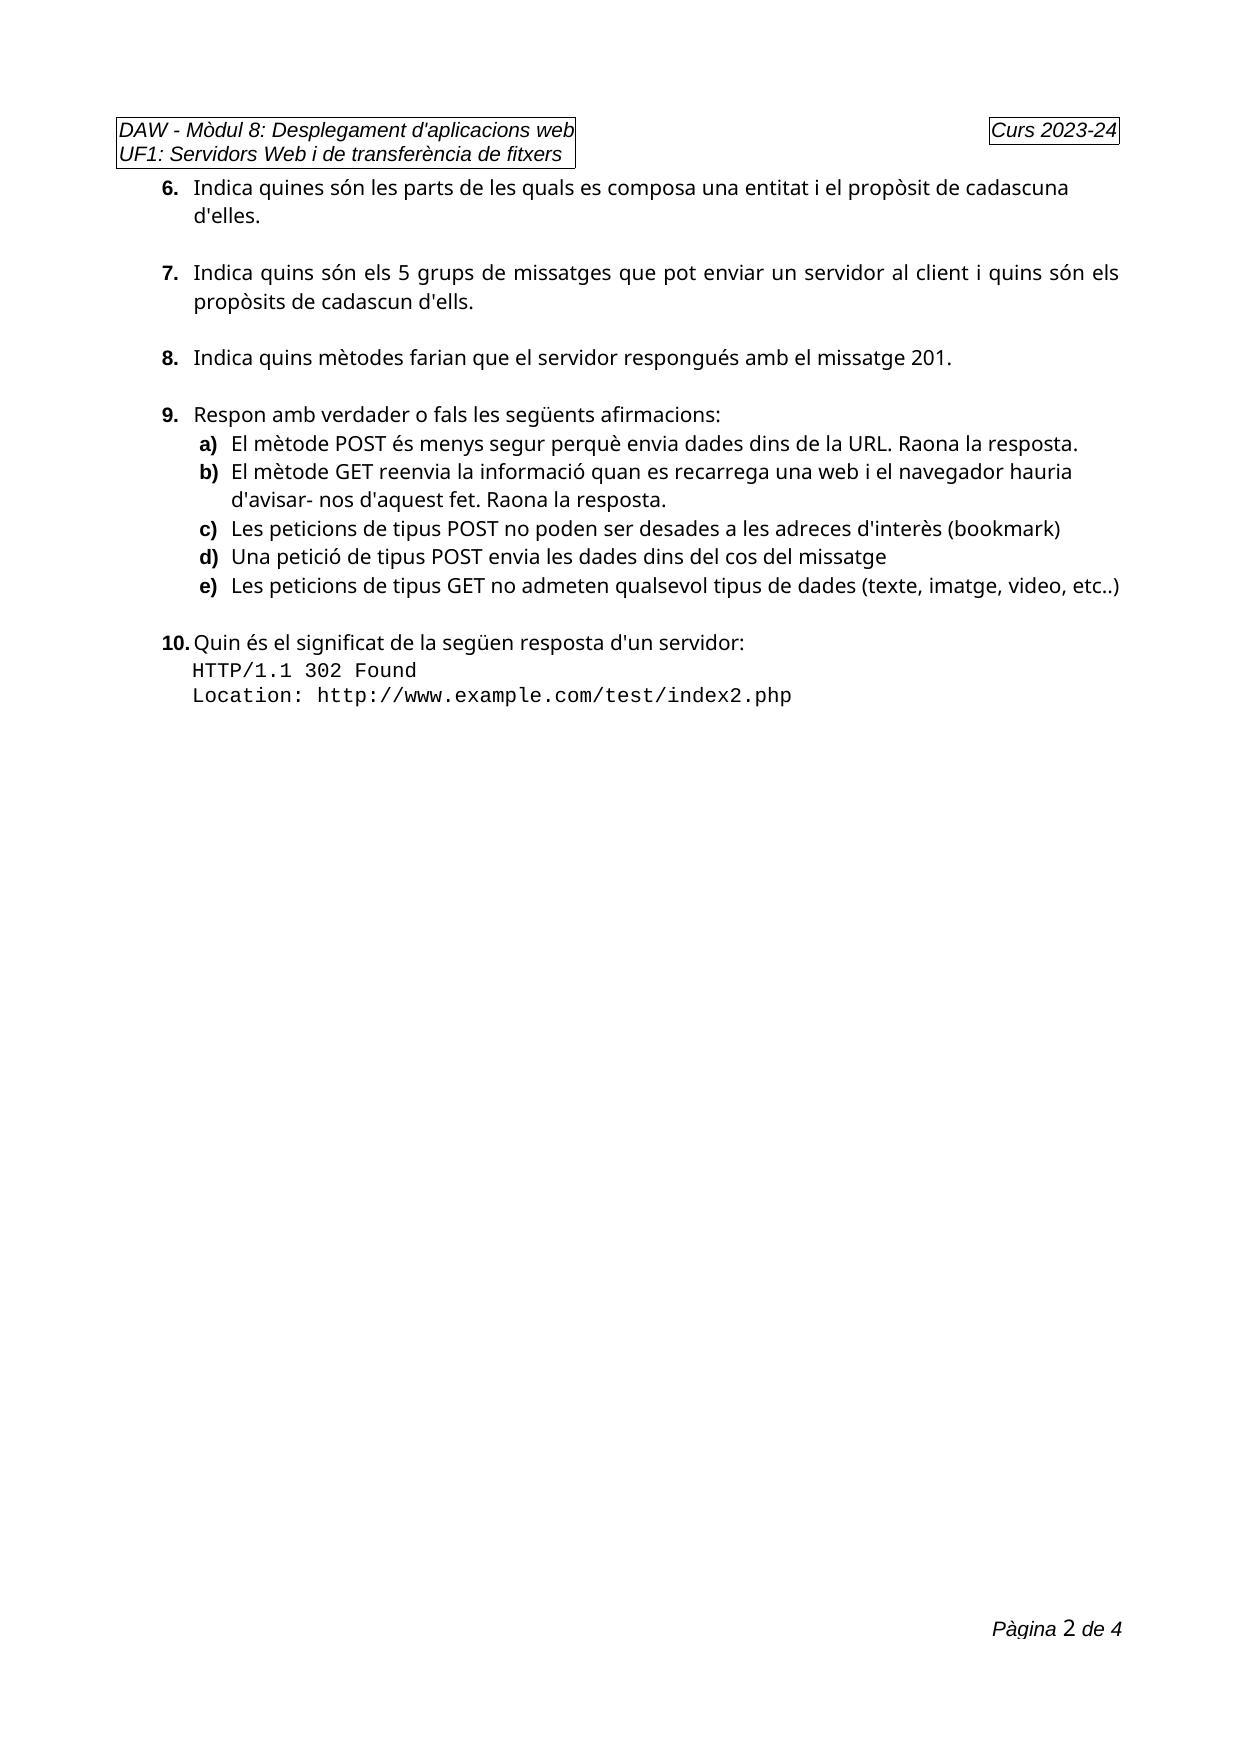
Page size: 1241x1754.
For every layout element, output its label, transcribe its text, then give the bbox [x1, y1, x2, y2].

list Respon amb verdader o fals les següents afirmacions: [162, 400, 1134, 429]
text HTTP/1.1 302 Found [192, 660, 1134, 684]
list Quin és el significat de la següen resposta d'un servidor: [162, 628, 1134, 656]
list Indica quines són les parts de les quals es composa una entitat i el propòsit de cadascuna d'elles. [162, 173, 1134, 230]
list Indica quins són els 5 grups de missatges que pot enviar un servidor al client i quins són els propòsits de cadascun d'ells. [162, 258, 1120, 315]
list Les peticions de tipus GET no admeten qualsevol tipus de dades (texte, imatge, video, etc..) [199, 571, 1134, 599]
list Indica quins mètodes farian que el servidor respongués amb el missatge 201. [162, 343, 1134, 372]
list El mètode POST és menys segur perquè envia dades dins de la URL. Raona la resposta. [199, 429, 1134, 457]
list Les peticions de tipus POST no poden ser desades a les adreces d'interès (bookmark) [199, 514, 1134, 542]
list Una petició de tipus POST envia les dades dins del cos del missatge [199, 542, 1134, 571]
text Location: http://www.example.com/test/index2.php [192, 685, 1134, 708]
list El mètode GET reenvia la informació quan es recarrega una web i el navegador hauria d'avisar- nos d'aquest fet. Raona la resposta. [199, 457, 1121, 514]
